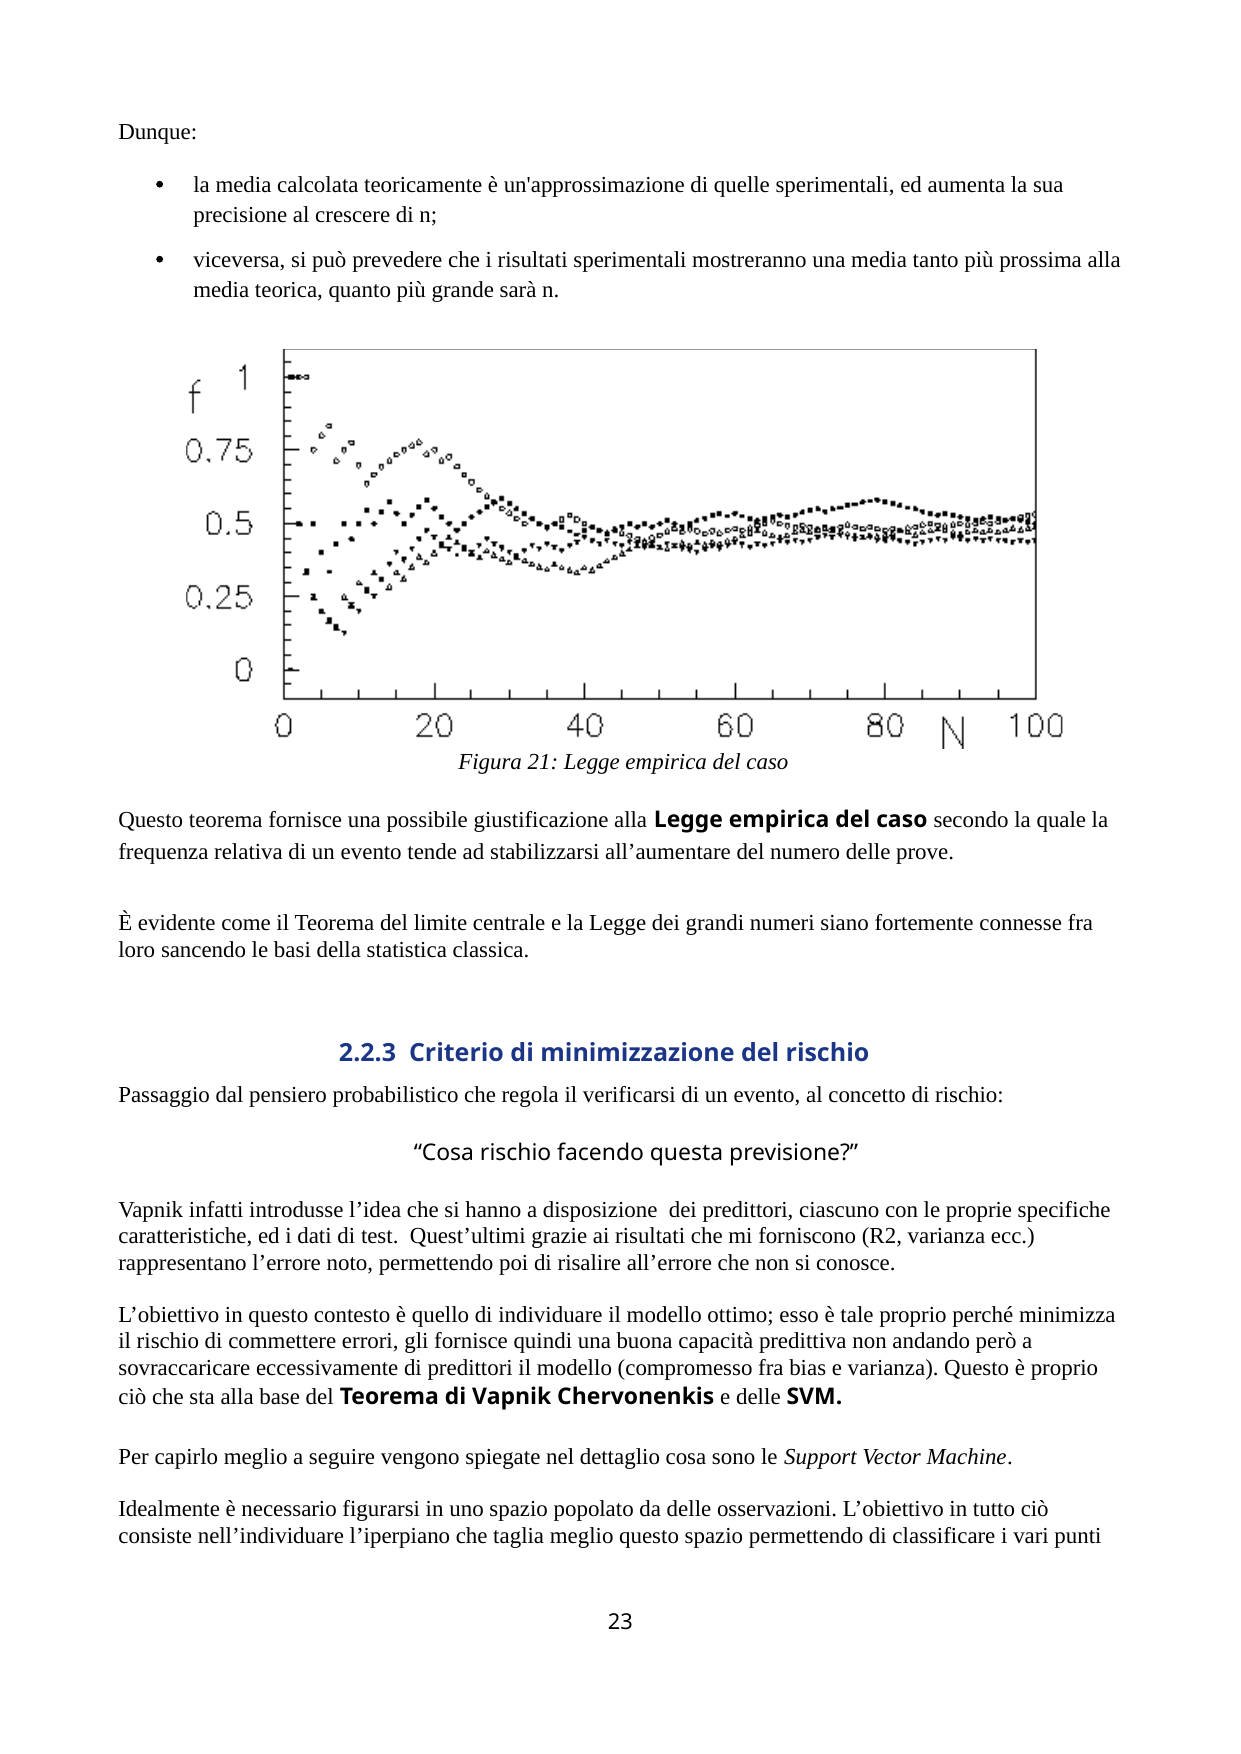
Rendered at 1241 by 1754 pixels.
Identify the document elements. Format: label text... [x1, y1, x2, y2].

picture [186, 349, 1063, 749]
subtitle Criterio di minimizzazione del rischio [118, 1034, 1122, 1068]
list [186, 775, 1062, 798]
text Passaggio dal pensiero probabilistico che regola il verificarsi di un evento, al concetto di rischio: [118, 1081, 1122, 1107]
text Per capirlo meglio a seguire vengono spiegate nel dettaglio cosa sono le Support Vector Machine. [118, 1443, 1122, 1469]
text Vapnik infatti introdusse l’idea che si hanno a disposizione dei predittori, ciascuno con le proprie specifiche caratteristiche, ed i dati di test. Quest’ultimi grazie ai risultati che mi forniscono (R2, varianza ecc.) rappresentano l’errore noto, permettendo poi di risalire all’errore che non si conosce. [118, 1196, 1122, 1275]
text Idealmente è necessario figurarsi in uno spazio popolato da delle osservazioni. L’obiettivo in tutto ciò consiste nell’individuare l’iperpiano che taglia meglio questo spazio permettendo di classificare i vari punti [118, 1496, 1122, 1548]
text Dunque: [118, 118, 1122, 144]
text “Cosa rischio facendo questa previsione?” [118, 1136, 1122, 1167]
text L’obiettivo in questo contesto è quello di individuare il modello ottimo; esso è tale proprio perché minimizza il rischio di commettere errori, gli fornisce quindi una buona capacità predittiva non andando però a sovraccaricare eccessivamente di predittori il modello (compromesso fra bias e varianza). Questo è proprio ciò che sta alla base del Teorema di Vapnik Chervonenkis e delle SVM. [118, 1301, 1122, 1412]
list [186, 337, 1062, 349]
list Figura 21: Legge empirica del caso [186, 749, 1062, 775]
list viceversa, si può prevedere che i risultati sperimentali mostreranno una media tanto più prossima alla media teorica, quanto più grande sarà n. [156, 246, 1122, 302]
text Questo teorema fornisce una possibile giustificazione alla Legge empirica del caso secondo la quale la frequenza relativa di un evento tende ad stabilizzarsi all’aumentare del numero delle prove. [118, 306, 1122, 864]
list la media calcolata teoricamente è un'approssimazione di quelle sperimentali, ed aumenta la sua precisione al crescere di n; [156, 171, 1122, 227]
text È evidente come il Teorema del limite centrale e la Legge dei grandi numeri siano fortemente connesse fra loro sancendo le basi della statistica classica. [118, 909, 1122, 962]
